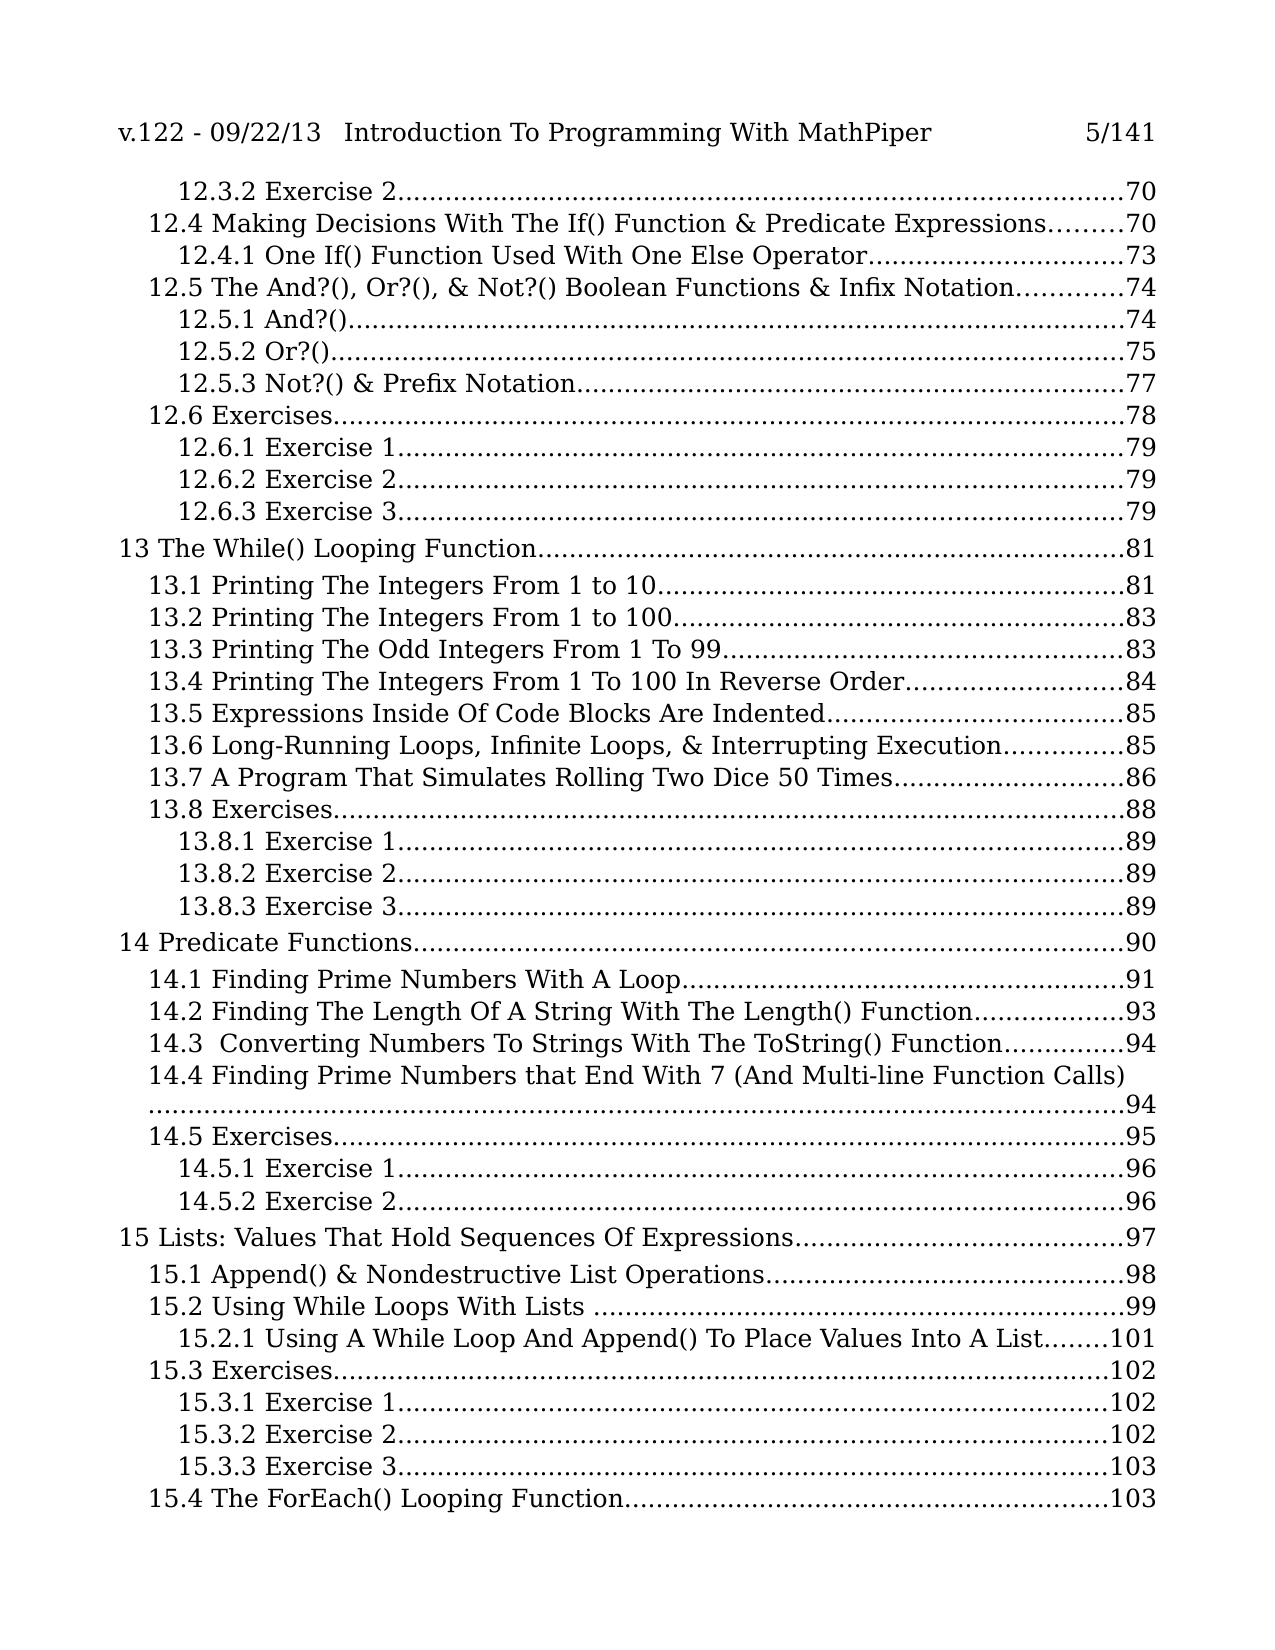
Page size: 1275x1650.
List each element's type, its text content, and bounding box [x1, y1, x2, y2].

text 15.2.1 Using A While Loop And Append() To Place Values Into A List 101 [177, 1324, 1157, 1353]
text 14.5.1 Exercise 1 96 [177, 1155, 1157, 1184]
text 12.5 The And?(), Or?(), & Not?() Boolean Functions & Infix Notation 74 [148, 273, 1157, 302]
text 12.5.3 Not?() & Prefix Notation 77 [177, 369, 1157, 398]
text 12.6 Exercises 78 [148, 401, 1157, 431]
text 13.8.3 Exercise 3 89 [177, 892, 1157, 921]
text 14 Predicate Functions 90 [118, 928, 1157, 958]
text 14.2 Finding The Length Of A String With The Length() Function 93 [148, 997, 1157, 1026]
text 12.5.2 Or?() 75 [177, 337, 1157, 366]
text 13.3 Printing The Odd Integers From 1 To 99 83 [148, 635, 1157, 664]
text 13.7 A Program That Simulates Rolling Two Dice 50 Times 86 [148, 763, 1157, 793]
text 13.8.1 Exercise 1 89 [177, 828, 1157, 857]
text 15.4 The ForEach() Looping Function 103 [148, 1485, 1157, 1514]
text 12.6.2 Exercise 2 79 [177, 466, 1157, 495]
text 15.3 Exercises 102 [148, 1356, 1157, 1386]
text 12.6.3 Exercise 3 79 [177, 498, 1157, 527]
text 15.3.3 Exercise 3 103 [177, 1453, 1157, 1482]
text 15 Lists: Values That Hold Sequences Of Expressions 97 [118, 1223, 1157, 1253]
text 14.4 Finding Prime Numbers that End With 7 (And Multi-line Function Calls) 94 [148, 1061, 1157, 1120]
text 12.6.1 Exercise 1 79 [177, 433, 1157, 463]
text 13.8.2 Exercise 2 89 [177, 860, 1157, 889]
text 15.3.2 Exercise 2 102 [177, 1421, 1157, 1450]
text 13.5 Expressions Inside Of Code Blocks Are Indented 85 [148, 699, 1157, 728]
text 15.2 Using While Loops With Lists 99 [148, 1292, 1157, 1321]
text 14.1 Finding Prime Numbers With A Loop 91 [148, 965, 1157, 994]
text 14.5 Exercises 95 [148, 1123, 1157, 1152]
text 15.1 Append() & Nondestructive List Operations 98 [148, 1260, 1157, 1289]
text 15.3.1 Exercise 1 102 [177, 1388, 1157, 1418]
text 12.3.2 Exercise 2 70 [177, 177, 1157, 206]
text 13.4 Printing The Integers From 1 To 100 In Reverse Order 84 [148, 667, 1157, 696]
text 13.1 Printing The Integers From 1 to 10 81 [148, 571, 1157, 600]
text 12.4.1 One If() Function Used With One Else Operator 73 [177, 241, 1157, 270]
text 14.3 Converting Numbers To Strings With The ToString() Function 94 [148, 1029, 1157, 1058]
text 12.5.1 And?() 74 [177, 305, 1157, 334]
text 13.8 Exercises 88 [148, 796, 1157, 825]
text 12.4 Making Decisions With The If() Function & Predicate Expressions 70 [148, 209, 1157, 238]
text 13 The While() Looping Function 81 [118, 534, 1157, 563]
text 13.2 Printing The Integers From 1 to 100 83 [148, 603, 1157, 632]
text 13.6 Long-Running Loops, Infinite Loops, & Interrupting Execution 85 [148, 731, 1157, 761]
text 14.5.2 Exercise 2 96 [177, 1187, 1157, 1216]
